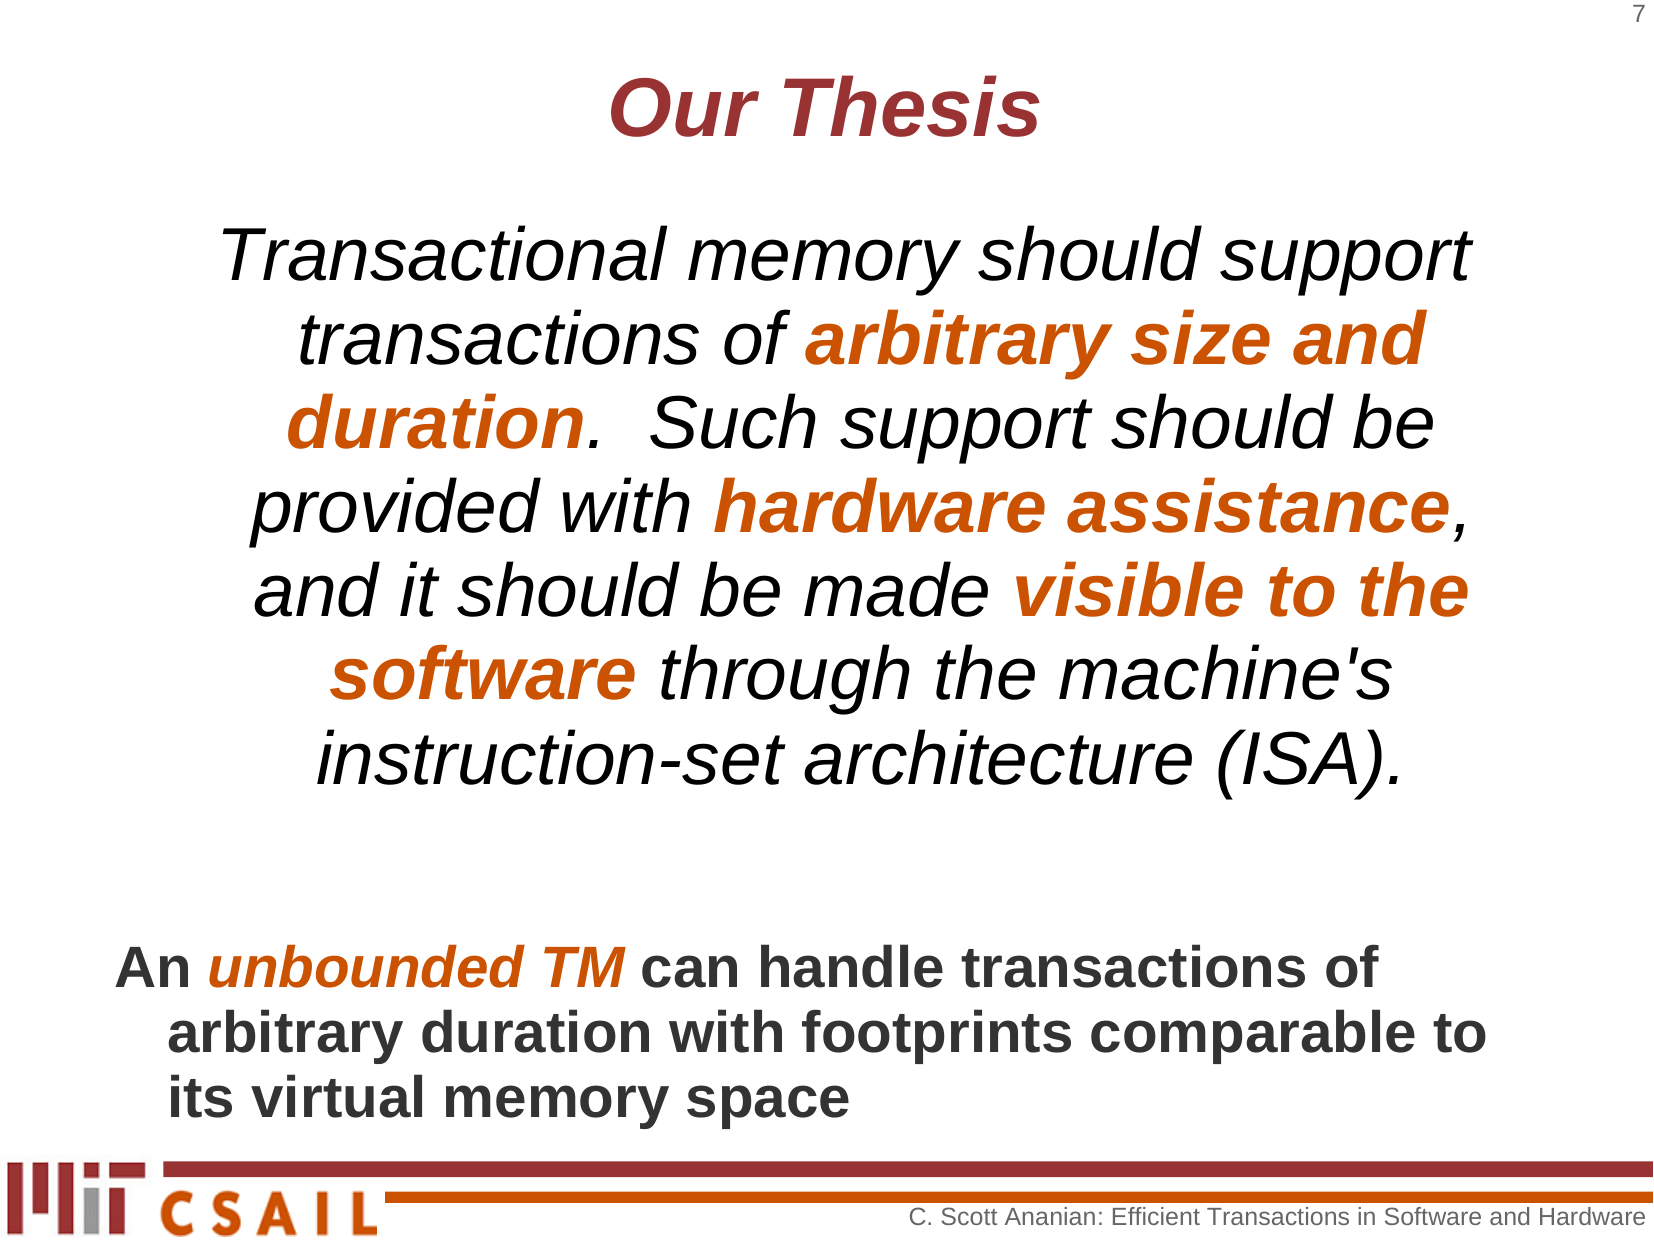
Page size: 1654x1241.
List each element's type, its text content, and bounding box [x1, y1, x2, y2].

title Our Thesis [51, 28, 1600, 187]
text_box An unbounded TM can handle transactions of arbitrary duration with footprints comparable to its virtual memory space [96, 934, 1557, 1130]
subtitle Transactional memory should support transactions of arbitrary size and duration. Such support should be provided with hardware assistance, and it should be made visible to the software through the machine's instruction-set architecture (ISA). [116, 193, 1537, 819]
picture [0, 1155, 377, 1237]
